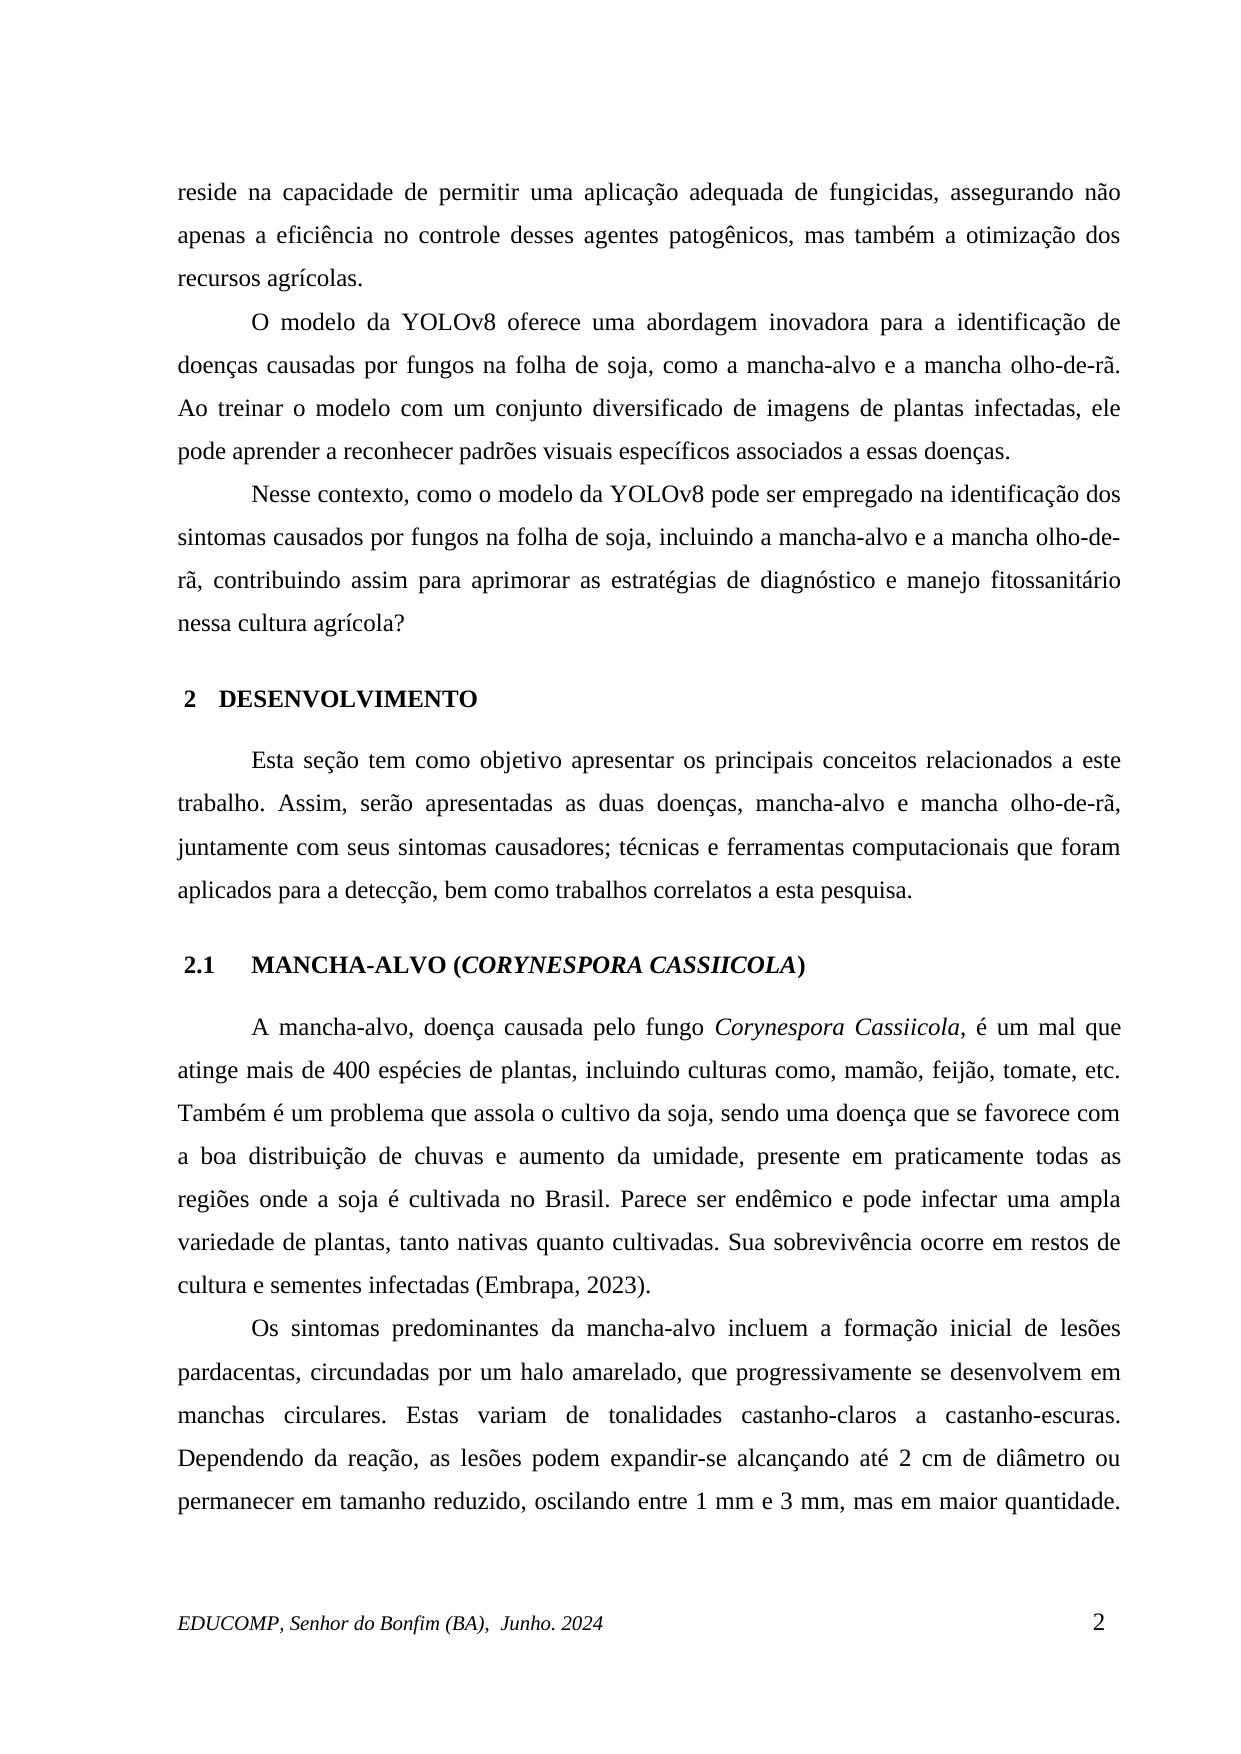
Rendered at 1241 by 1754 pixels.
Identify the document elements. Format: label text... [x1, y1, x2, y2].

text reside na capacidade de permitir uma aplicação adequada de fungicidas, assegurando não apenas a eficiência no controle desses agentes patogênicos, mas também a otimização dos recursos agrícolas. [177, 177, 1122, 292]
text O modelo da YOLOv8 oferece uma abordagem inovadora para a identificação de doenças causadas por fungos na folha de soja, como a mancha-alvo e a mancha olho-de-rã. Ao treinar o modelo com um conjunto diversificado de imagens de plantas infectadas, ele pode aprender a reconhecer padrões visuais específicos associados a essas doenças. [177, 307, 1122, 465]
text Esta seção tem como objetivo apresentar os principais conceitos relacionados a este trabalho. Assim, serão apresentadas as duas doenças, mancha-alvo e mancha olho-de-rã, juntamente com seus sintomas causadores; técnicas e ferramentas computacionais que foram aplicados para a detecção, bem como trabalhos correlatos a esta pesquisa. [177, 745, 1122, 903]
text Os sintomas predominantes da mancha-alvo incluem a formação inicial de lesões pardacentas, circundadas por um halo amarelado, que progressivamente se desenvolvem em manchas circulares. Estas variam de tonalidades castanho-claros a castanho-escuras. Dependendo da reação, as lesões podem expandir-se alcançando até 2 cm de diâmetro ou permanecer em tamanho reduzido, oscilando entre 1 mm e 3 mm, mas em maior quantidade. [177, 1313, 1122, 1515]
subtitle DESENVOLVIMENTO [177, 684, 1122, 713]
text Nesse contexto, como o modelo da YOLOv8 pode ser empregado na identificação dos sintomas causados por fungos na folha de soja, incluindo a mancha-alvo e a mancha olho-de-rã, contribuindo assim para aprimorar as estratégias de diagnóstico e manejo fitossanitário nessa cultura agrícola? [177, 479, 1122, 637]
subtitle MANCHA-ALVO (CORYNESPORA CASSIICOLA) [177, 950, 1122, 979]
text A mancha-alvo, doença causada pelo fungo Corynespora Cassiicola, é um mal que atinge mais de 400 espécies de plantas, incluindo culturas como, mamão, feijão, tomate, etc. Também é um problema que assola o cultivo da soja, sendo uma doença que se favorece com a boa distribuição de chuvas e aumento da umidade, presente em praticamente todas as regiões onde a soja é cultivada no Brasil. Parece ser endêmico e pode infectar uma ampla variedade de plantas, tanto nativas quanto cultivadas. Sua sobrevivência ocorre em restos de cultura e sementes infectadas (Embrapa, 2023). [177, 1012, 1122, 1299]
